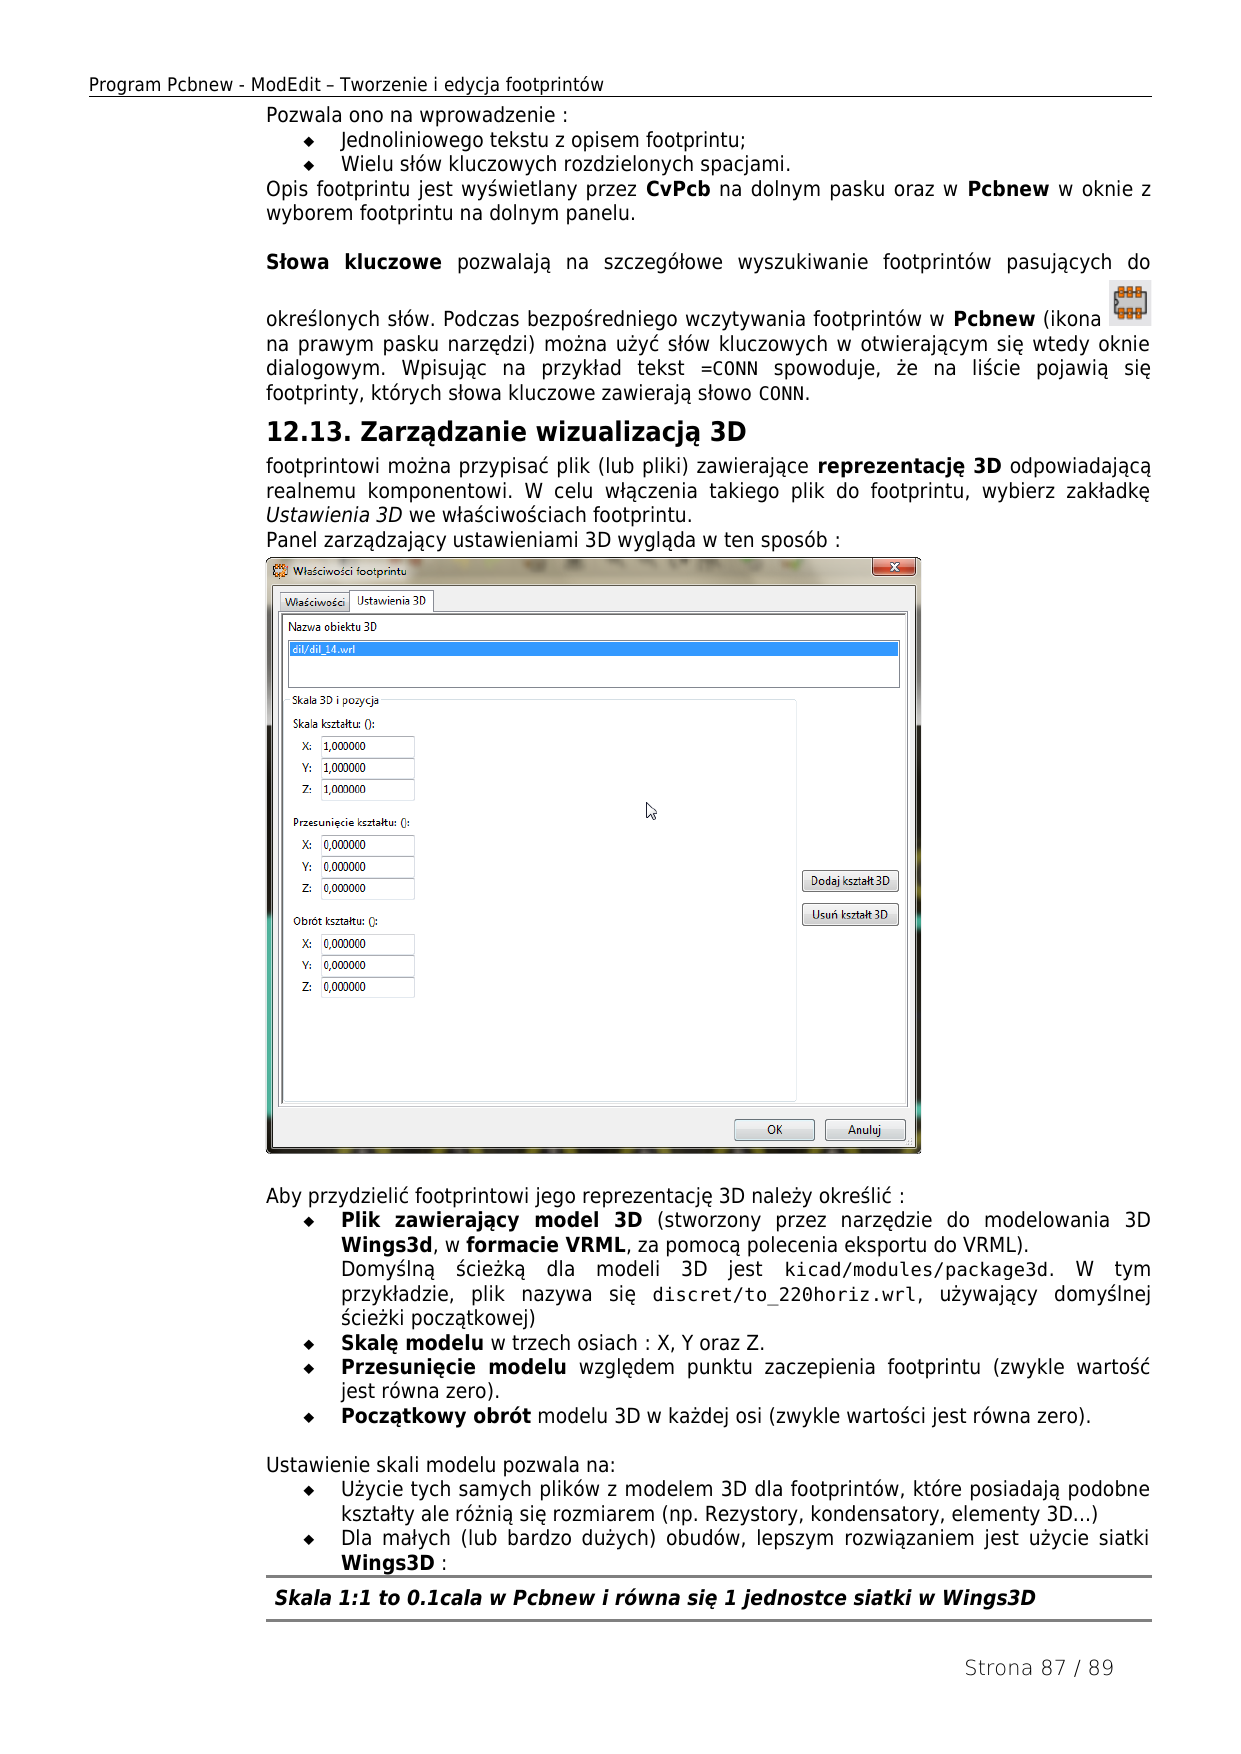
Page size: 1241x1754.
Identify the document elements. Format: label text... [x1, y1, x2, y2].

text Skala 1:1 to 0.1cala w Pcbnew i równa się 1 jednostce siatki w Wings3D [266, 1578, 1152, 1619]
list Skalę modelu w trzech osiach : X, Y oraz Z. [303, 1331, 1152, 1355]
text Słowa kluczowe pozwalają na szczegółowe wyszukiwanie footprintów pasujących do określonych słów. Podczas bezpośredniego wczytywania footprintów w Pcbnew (ikona na prawym pasku narzędzi) można użyć słów kluczowych w otwierającym się wtedy oknie dialogowym. Wpisując na przykład tekst =CONN spowoduje, że na liście pojawią się footprinty, których słowa kluczowe zawierają słowo CONN. [266, 250, 1152, 405]
text Pozwala ono na wprowadzenie : [266, 103, 1152, 128]
list Użycie tych samych plików z modelem 3D dla footprintów, które posiadają podobne kształty ale różnią się rozmiarem (np. Rezystory, kondensatory, elementy 3D...) [303, 1477, 1152, 1526]
text Aby przydzielić footprintowi jego reprezentację 3D należy określić : [266, 1184, 1152, 1208]
picture [1109, 280, 1152, 326]
list Przesunięcie modelu względem punktu zaczepienia footprintu (zwykle wartość jest równa zero). [303, 1355, 1152, 1404]
subtitle Zarządzanie wizualizacją 3D [266, 417, 1152, 448]
list Wielu słów kluczowych rozdzielonych spacjami. [303, 152, 1152, 177]
list Dla małych (lub bardzo dużych) obudów, lepszym rozwiązaniem jest użycie siatki Wings3D : [303, 1526, 1152, 1575]
text Opis footprintu jest wyświetlany przez CvPcb na dolnym pasku oraz w Pcbnew w oknie z wyborem footprintu na dolnym panelu. [266, 177, 1152, 226]
text Panel zarządzający ustawieniami 3D wygląda w ten sposób : [266, 527, 1152, 552]
picture [265, 557, 922, 1154]
text footprintowi można przypisać plik (lub pliki) zawierające reprezentację 3D odpowiadającą realnemu komponentowi. W celu włączenia takiego plik do footprintu, wybierz zakładkę Ustawienia 3D we właściwościach footprintu. [266, 454, 1152, 527]
list Początkowy obrót modelu 3D w każdej osi (zwykle wartości jest równa zero). [303, 1404, 1152, 1428]
text Ustawienie skali modelu pozwala na: [266, 1453, 1152, 1477]
list Jednoliniowego tekstu z opisem footprintu; [303, 128, 1152, 152]
list Plik zawierający model 3D (stworzony przez narzędzie do modelowania 3D Wings3d, w formacie VRML, za pomocą polecenia eksportu do VRML). Domyślną ścieżką dla modeli 3D jest kicad/modules/package3d. W tym przykładzie, plik nazywa się discret/to_220horiz.wrl, używający domyślnej ścieżki początkowej) [303, 1208, 1152, 1331]
